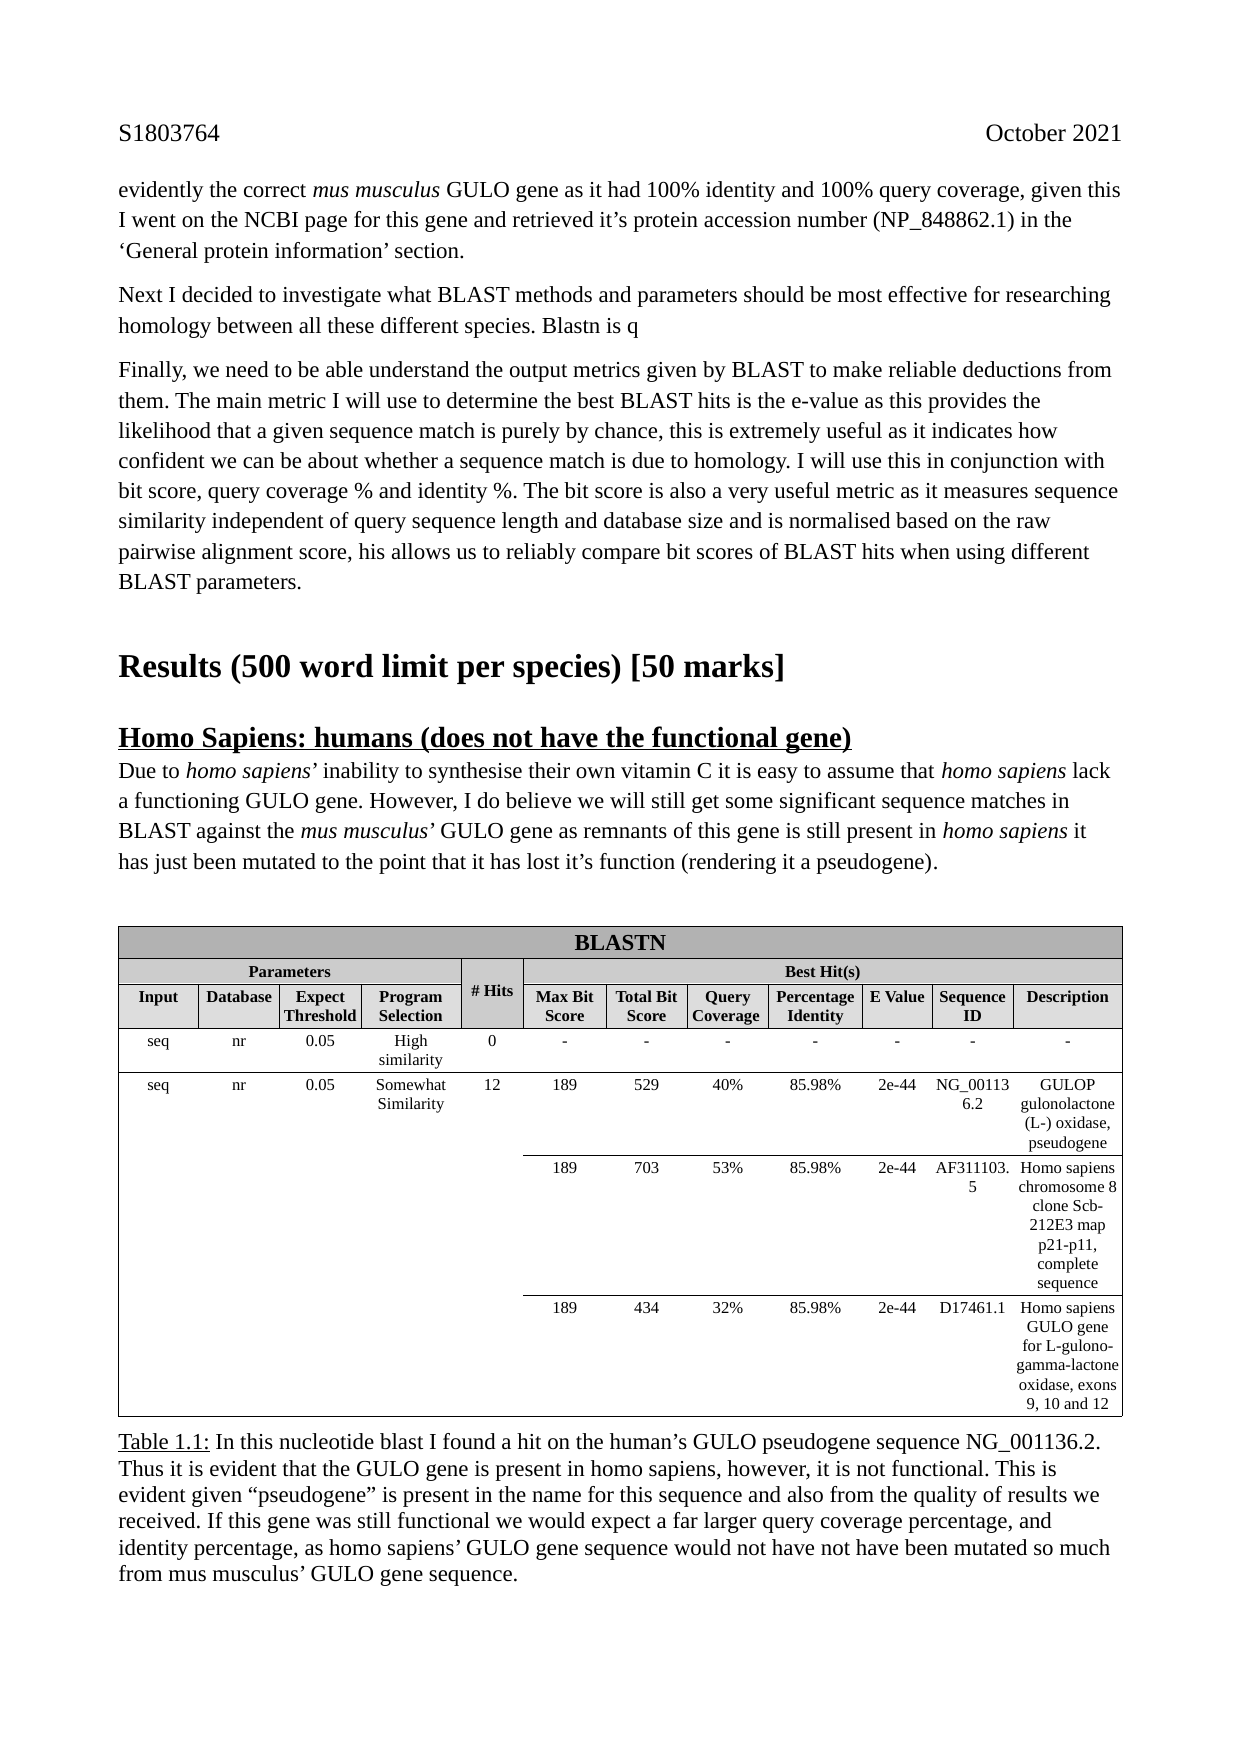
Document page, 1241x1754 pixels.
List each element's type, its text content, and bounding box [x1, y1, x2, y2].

table_cell 189 [523, 1073, 606, 1154]
table_cell 703 [606, 1156, 687, 1295]
table_cell Max Bit Score [524, 985, 606, 1028]
table_cell seq [119, 1073, 198, 1416]
table_cell # Hits [462, 959, 523, 1028]
table_cell 0 [461, 1029, 523, 1072]
table_cell Homo sapiens chromosome 8 clone Scb-212E3 map p21-p11, complete sequence [1013, 1156, 1122, 1295]
table_cell - [606, 1029, 687, 1072]
table_cell Parameters [119, 959, 461, 983]
table_cell Query Coverage [688, 985, 768, 1028]
table_cell - [768, 1029, 862, 1072]
table_cell 85.98% [768, 1296, 862, 1416]
table_cell GULOP gulonolactone (L-) oxidase, pseudogene [1013, 1073, 1122, 1154]
table_cell Best Hit(s) [524, 959, 1122, 983]
table_cell - [687, 1029, 768, 1072]
table_cell Description [1014, 985, 1122, 1028]
table_cell nr [198, 1029, 279, 1072]
table_cell 85.98% [768, 1073, 862, 1154]
table_cell - [523, 1029, 606, 1072]
table_cell 0.05 [279, 1073, 361, 1416]
table_cell - [862, 1029, 932, 1072]
table_cell E Value [863, 985, 932, 1028]
table_cell Program Selection [362, 985, 461, 1028]
table_cell nr [198, 1073, 279, 1416]
table_cell Expect Threshold [280, 985, 361, 1028]
table_cell 85.98% [768, 1156, 862, 1295]
table_cell 2e-44 [862, 1156, 932, 1295]
table_cell 53% [687, 1156, 768, 1295]
table_cell Database [199, 985, 279, 1028]
table_cell Percentage Identity [769, 985, 862, 1028]
table_cell D17461.1 [932, 1296, 1013, 1416]
table_cell 2e-44 [862, 1073, 932, 1154]
table_cell Sequence ID [933, 985, 1013, 1028]
table_cell AF311103.5 [932, 1156, 1013, 1295]
table_cell 434 [606, 1296, 687, 1416]
table_cell 12 [461, 1073, 523, 1416]
table_cell - [932, 1029, 1013, 1072]
table_cell 32% [687, 1296, 768, 1416]
table_cell seq [119, 1029, 198, 1072]
text Finally, we need to be able understand the output metrics given by BLAST to make reliable deductions from them. The main metric I will use to determine the best BLAST hits is the e-value as this provides the likelihood that a given sequence match is purely by chance, this is extremely useful as it indicates how confident we can be about whether a sequence match is due to homology. I will use this in conjunction with bit score, query coverage % and identity %. The bit score is also a very useful metric as it measures sequence similarity independent of query sequence length and database size and is normalised based on the raw pairwise alignment score, his allows us to reliably compare bit scores of BLAST hits when using different BLAST parameters. [118, 357, 1122, 627]
table_cell NG_001136.2 [932, 1073, 1013, 1154]
table_cell 40% [687, 1073, 768, 1154]
text Next I decided to investigate what BLAST methods and parameters should be most effective for researching homology between all these different species. Blastn is q [118, 282, 1122, 338]
table_cell Homo sapiens GULO gene for L-gulono-gamma-lactone oxidase, exons 9, 10 and 12 [1013, 1296, 1122, 1416]
table_cell Total Bit Score [607, 985, 687, 1028]
text Results (500 word limit per species) [50 marks] Homo Sapiens: humans (does not have the functional gene) Due to homo sapiens’ inability to synthesise their own vitamin C it is easy to assume that homo sapiens lack a functioning GULO gene. However, I do believe we will still get some significant sequence matches in BLAST against the mus musculus’ GULO gene as remnants of this gene is still present in homo sapiens it has just been mutated to the point that it has lost it’s function (rendering it a pseudogene). [118, 646, 1122, 907]
table_cell 2e-44 [862, 1296, 932, 1416]
table_header BLASTN [119, 927, 1122, 958]
table_cell Somewhat Similarity [361, 1073, 461, 1416]
table_cell 0.05 [279, 1029, 361, 1072]
table_cell Input [119, 985, 198, 1028]
table_cell 189 [523, 1296, 606, 1416]
table_cell - [1013, 1029, 1122, 1072]
text Table 1.1: In this nucleotide blast I found a hit on the human’s GULO pseudogene sequence NG_001136.2. Thus it is evident that the GULO gene is present in homo sapiens, however, it is not functional. This is evident given “pseudogene” is present in the name for this sequence and also from the quality of results we received. If this gene was still functional we would expect a far larger query coverage percentage, and identity percentage, as homo sapiens’ GULO gene sequence would not have not have been mutated so much from mus musculus’ GULO gene sequence. [118, 1428, 1122, 1615]
table_cell 529 [606, 1073, 687, 1154]
text evidently the correct mus musculus GULO gene as it had 100% identity and 100% query coverage, given this I went on the NCBI page for this gene and retrieved it’s protein accession number (NP_848862.1) in the ‘General protein information’ section. [118, 176, 1122, 263]
table_cell High similarity [361, 1029, 461, 1072]
table_cell 189 [523, 1156, 606, 1295]
